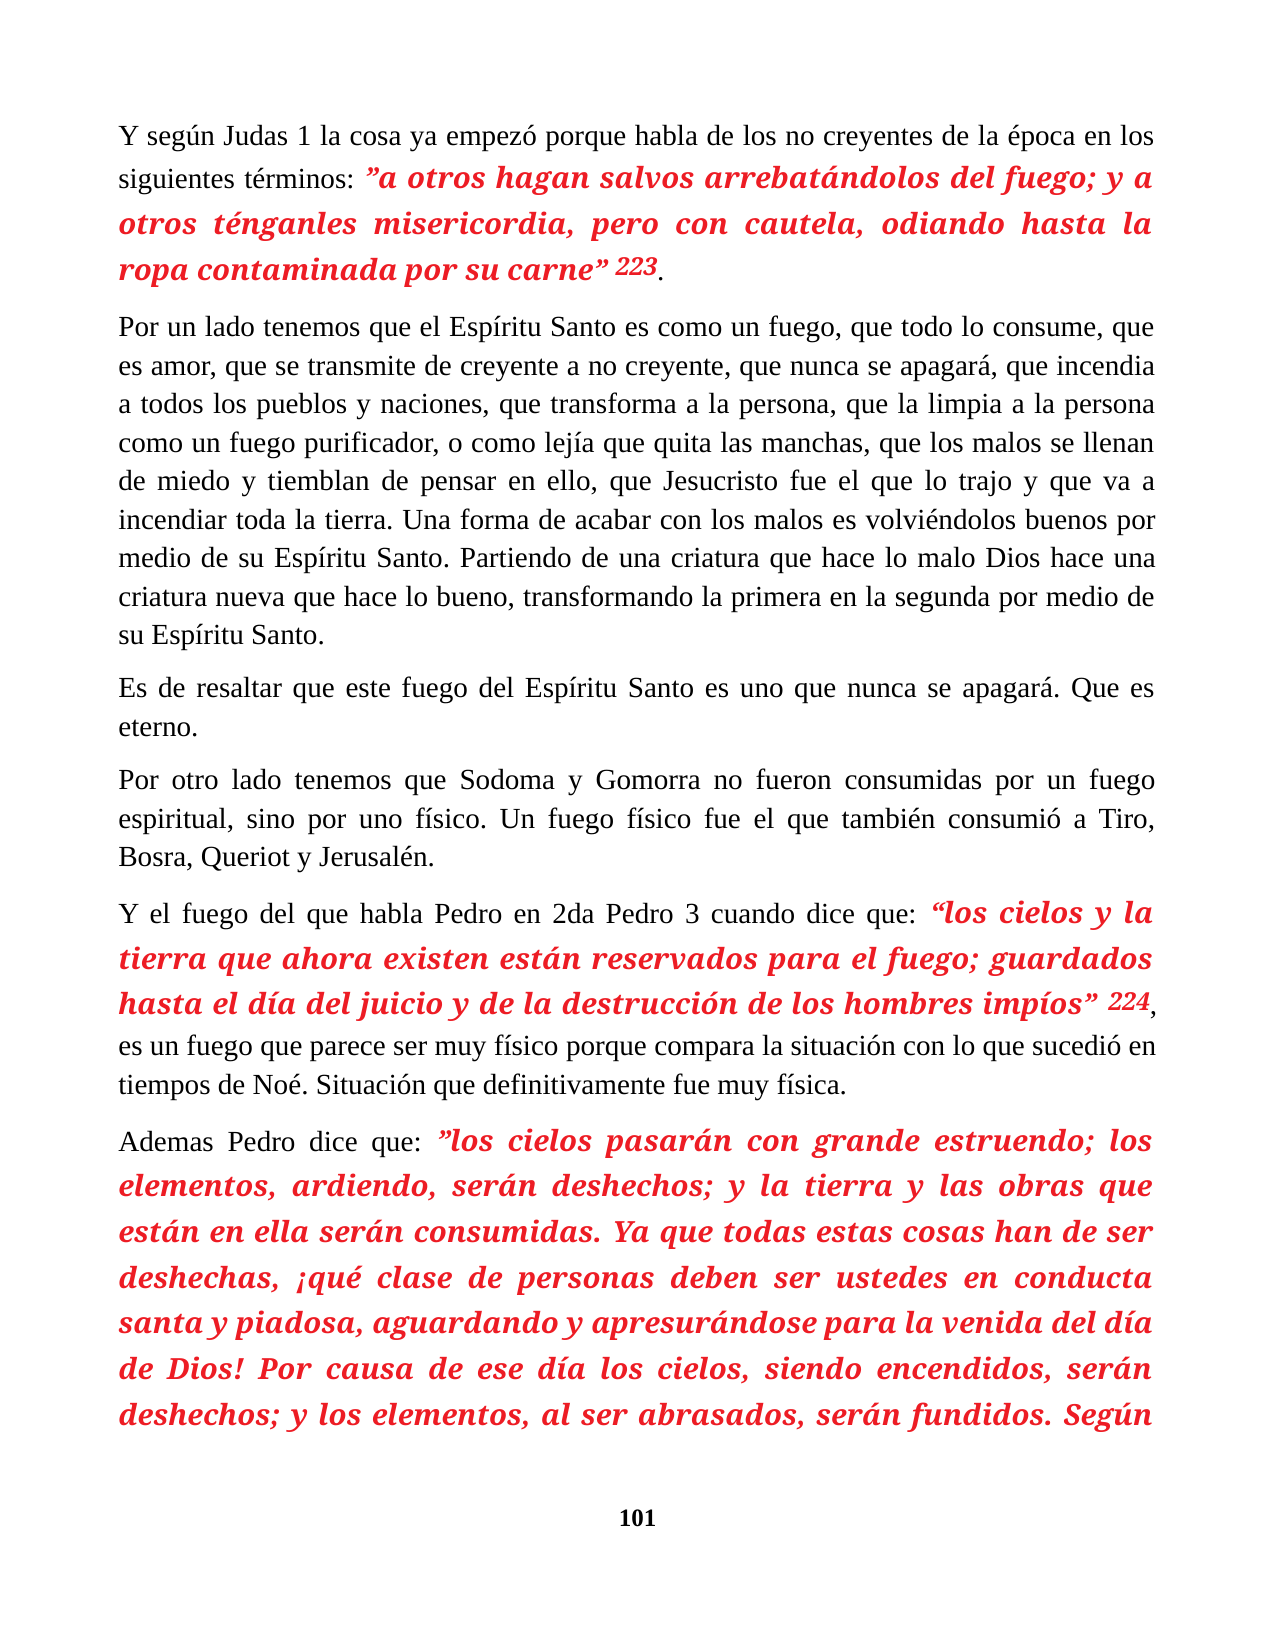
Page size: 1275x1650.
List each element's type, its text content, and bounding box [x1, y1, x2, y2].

text Y el fuego del que habla Pedro en 2da Pedro 3 cuando dice que: “los cielos y la tierra que ahora existen están reservados para el fuego; guardados hasta el día del juicio y de la destrucción de los hombres impíos” , es un fuego que parece ser muy físico porque compara la situación con lo que sucedió en tiempos de Noé. Situación que definitivamente fue muy física. [118, 892, 1157, 1100]
text Ademas Pedro dice que: ”los cielos pasarán con grande estruendo; los elementos, ardiendo, serán deshechos; y la tierra y las obras que están en ella serán consumidas. Ya que todas estas cosas han de ser deshechas, ¡qué clase de personas deben ser ustedes en conducta santa y piadosa, aguardando y apresurándose para la venida del día de Dios! Por causa de ese día los cielos, siendo encendidos, serán deshechos; y los elementos, al ser abrasados, serán fundidos. Según [118, 1120, 1157, 1433]
text Y según Judas 1 la cosa ya empezó porque habla de los no creyentes de la época en los siguientes términos: ”a otros hagan salvos arrebatándolos del fuego; y a otros ténganles misericordia, pero con cautela, odiando hasta la ropa contaminada por su carne” . [118, 118, 1157, 288]
text Es de resaltar que este fuego del Espíritu Santo es uno que nunca se apagará. Que es eterno. [118, 671, 1157, 743]
text Por un lado tenemos que el Espíritu Santo es como un fuego, que todo lo consume, que es amor, que se transmite de creyente a no creyente, que nunca se apagará, que incendia a todos los pueblos y naciones, que transforma a la persona, que la limpia a la persona como un fuego purificador, o como lejía que quita las manchas, que los malos se llenan de miedo y tiemblan de pensar en ello, que Jesucristo fue el que lo trajo y que va a incendiar toda la tierra. Una forma de acabar con los malos es volviéndolos buenos por medio de su Espíritu Santo. Partiendo de una criatura que hace lo malo Dios hace una criatura nueva que hace lo bueno, transformando la primera en la segunda por medio de su Espíritu Santo. [118, 309, 1157, 651]
text Por otro lado tenemos que Sodoma y Gomorra no fueron consumidas por un fuego espiritual, sino por uno físico. Un fuego físico fue el que también consumió a Tiro, Bosra, Queriot y Jerusalén. [118, 762, 1157, 873]
